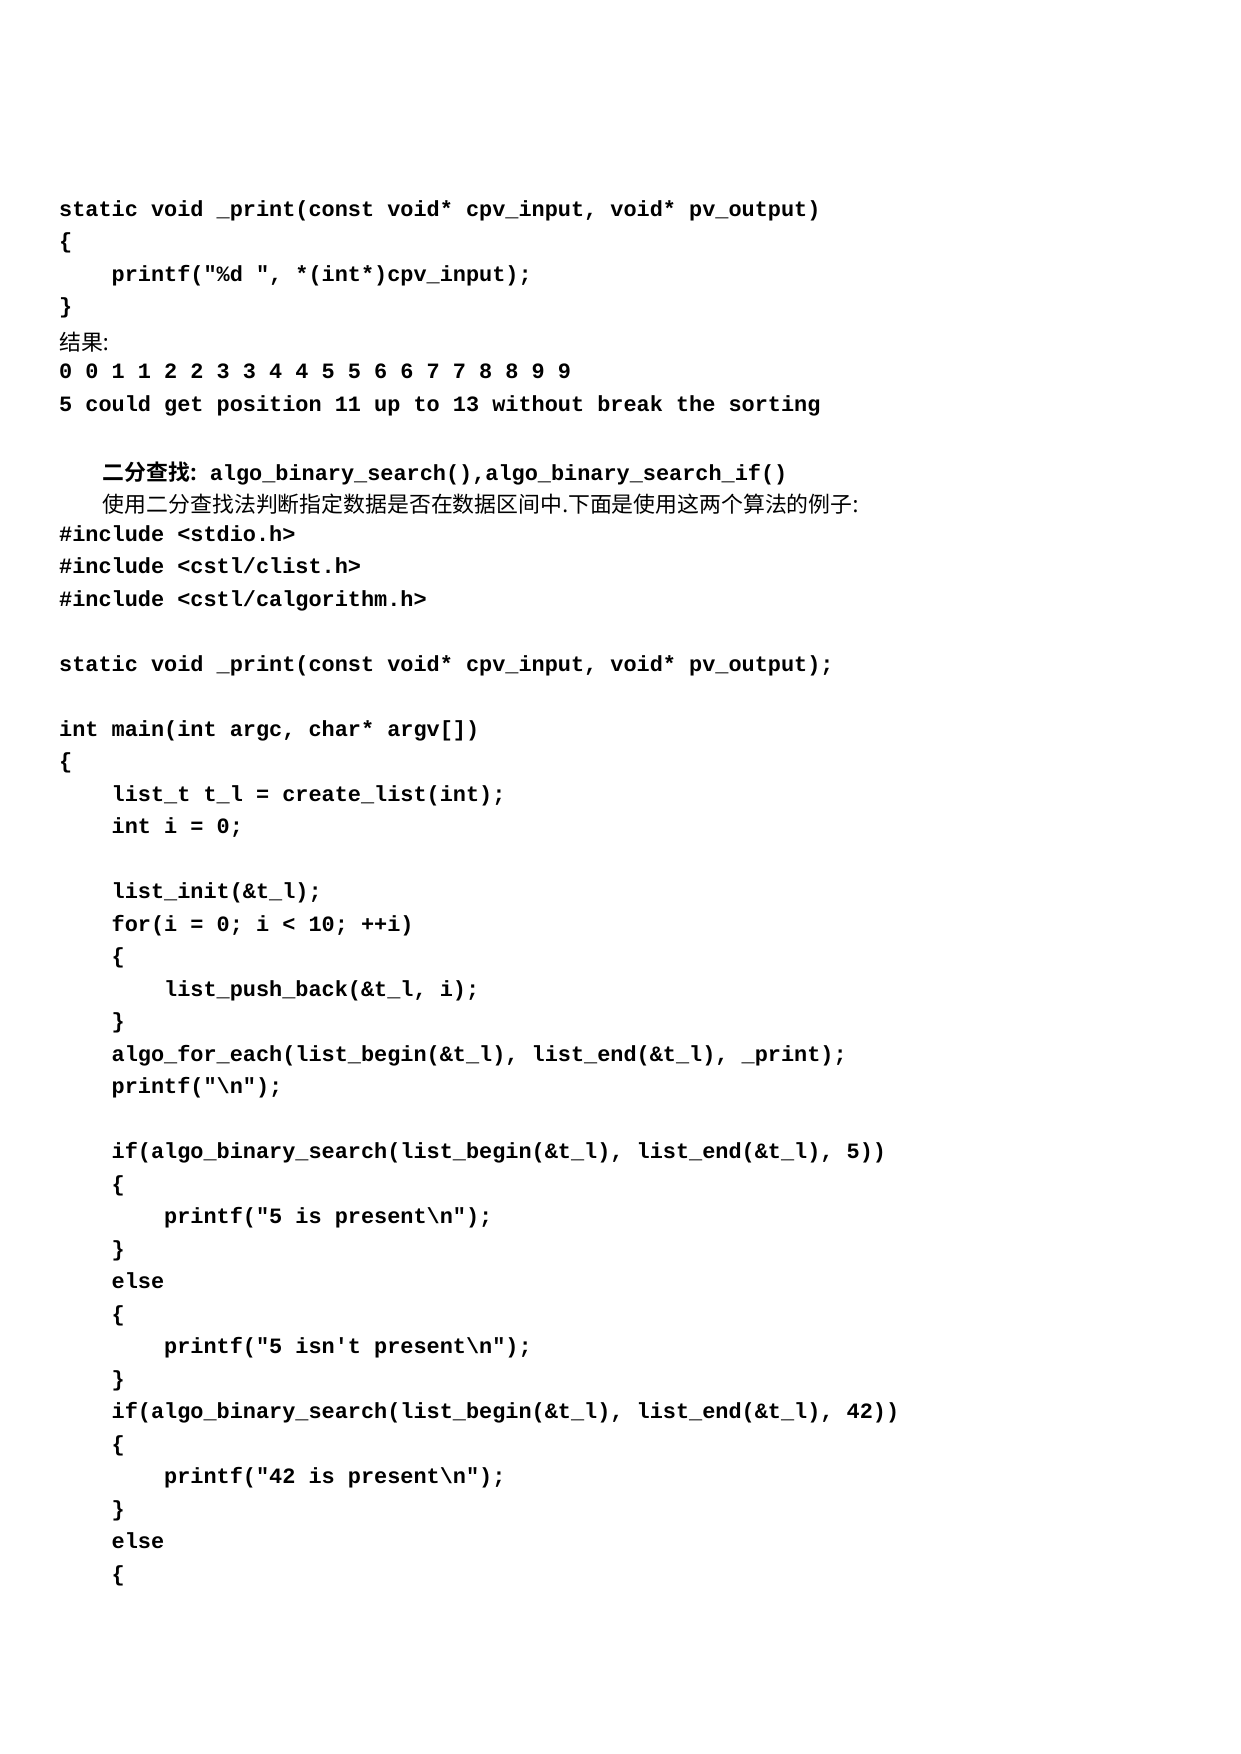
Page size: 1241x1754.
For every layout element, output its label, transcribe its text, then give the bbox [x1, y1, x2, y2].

text int i = 0; [59, 812, 1181, 844]
text 0 0 1 1 2 2 3 3 4 4 5 5 6 6 7 7 8 8 9 9 [59, 357, 1181, 389]
text { [59, 942, 1181, 974]
text { [59, 227, 1181, 259]
text static void _print(const void* cpv_input, void* pv_output); [59, 649, 1181, 682]
text 5 could get position 11 up to 13 without break the sorting [59, 389, 1181, 422]
text printf("5 is present\n"); [59, 1202, 1181, 1234]
text list_push_back(&t_l, i); [59, 974, 1181, 1007]
text int main(int argc, char* argv[]) [59, 714, 1181, 747]
text { [59, 1429, 1181, 1462]
text static void _print(const void* cpv_input, void* pv_output) [59, 194, 1181, 227]
text #include <cstl/clist.h> [59, 552, 1181, 584]
text else [59, 1527, 1181, 1559]
text } [59, 1364, 1181, 1397]
text printf("%d ", *(int*)cpv_input); [59, 259, 1181, 292]
text if(algo_binary_search(list_begin(&t_l), list_end(&t_l), 42)) [59, 1397, 1181, 1429]
text } [59, 1007, 1181, 1039]
text printf("42 is present\n"); [59, 1462, 1181, 1494]
text } [59, 292, 1181, 324]
text algo_for_each(list_begin(&t_l), list_end(&t_l), _print); [59, 1039, 1181, 1072]
text #include <cstl/calgorithm.h> [59, 584, 1181, 617]
text list_t t_l = create_list(int); [59, 779, 1181, 812]
text 结果: [59, 324, 1181, 357]
text #include <stdio.h> [59, 519, 1181, 552]
text printf("5 isn't present\n"); [59, 1332, 1181, 1364]
text list_init(&t_l); [59, 877, 1181, 909]
text { [59, 1299, 1181, 1332]
text printf("\n"); [59, 1072, 1181, 1104]
text 二分查找: algo_binary_search(),algo_binary_search_if() [59, 454, 1181, 487]
text { [59, 1559, 1181, 1592]
text { [59, 747, 1181, 779]
text else [59, 1267, 1181, 1299]
text for(i = 0; i < 10; ++i) [59, 909, 1181, 942]
text } [59, 1494, 1181, 1527]
text { [59, 1169, 1181, 1202]
text if(algo_binary_search(list_begin(&t_l), list_end(&t_l), 5)) [59, 1137, 1181, 1169]
text 使用二分查找法判断指定数据是否在数据区间中.下面是使用这两个算法的例子: [59, 487, 1181, 519]
text } [59, 1234, 1181, 1267]
